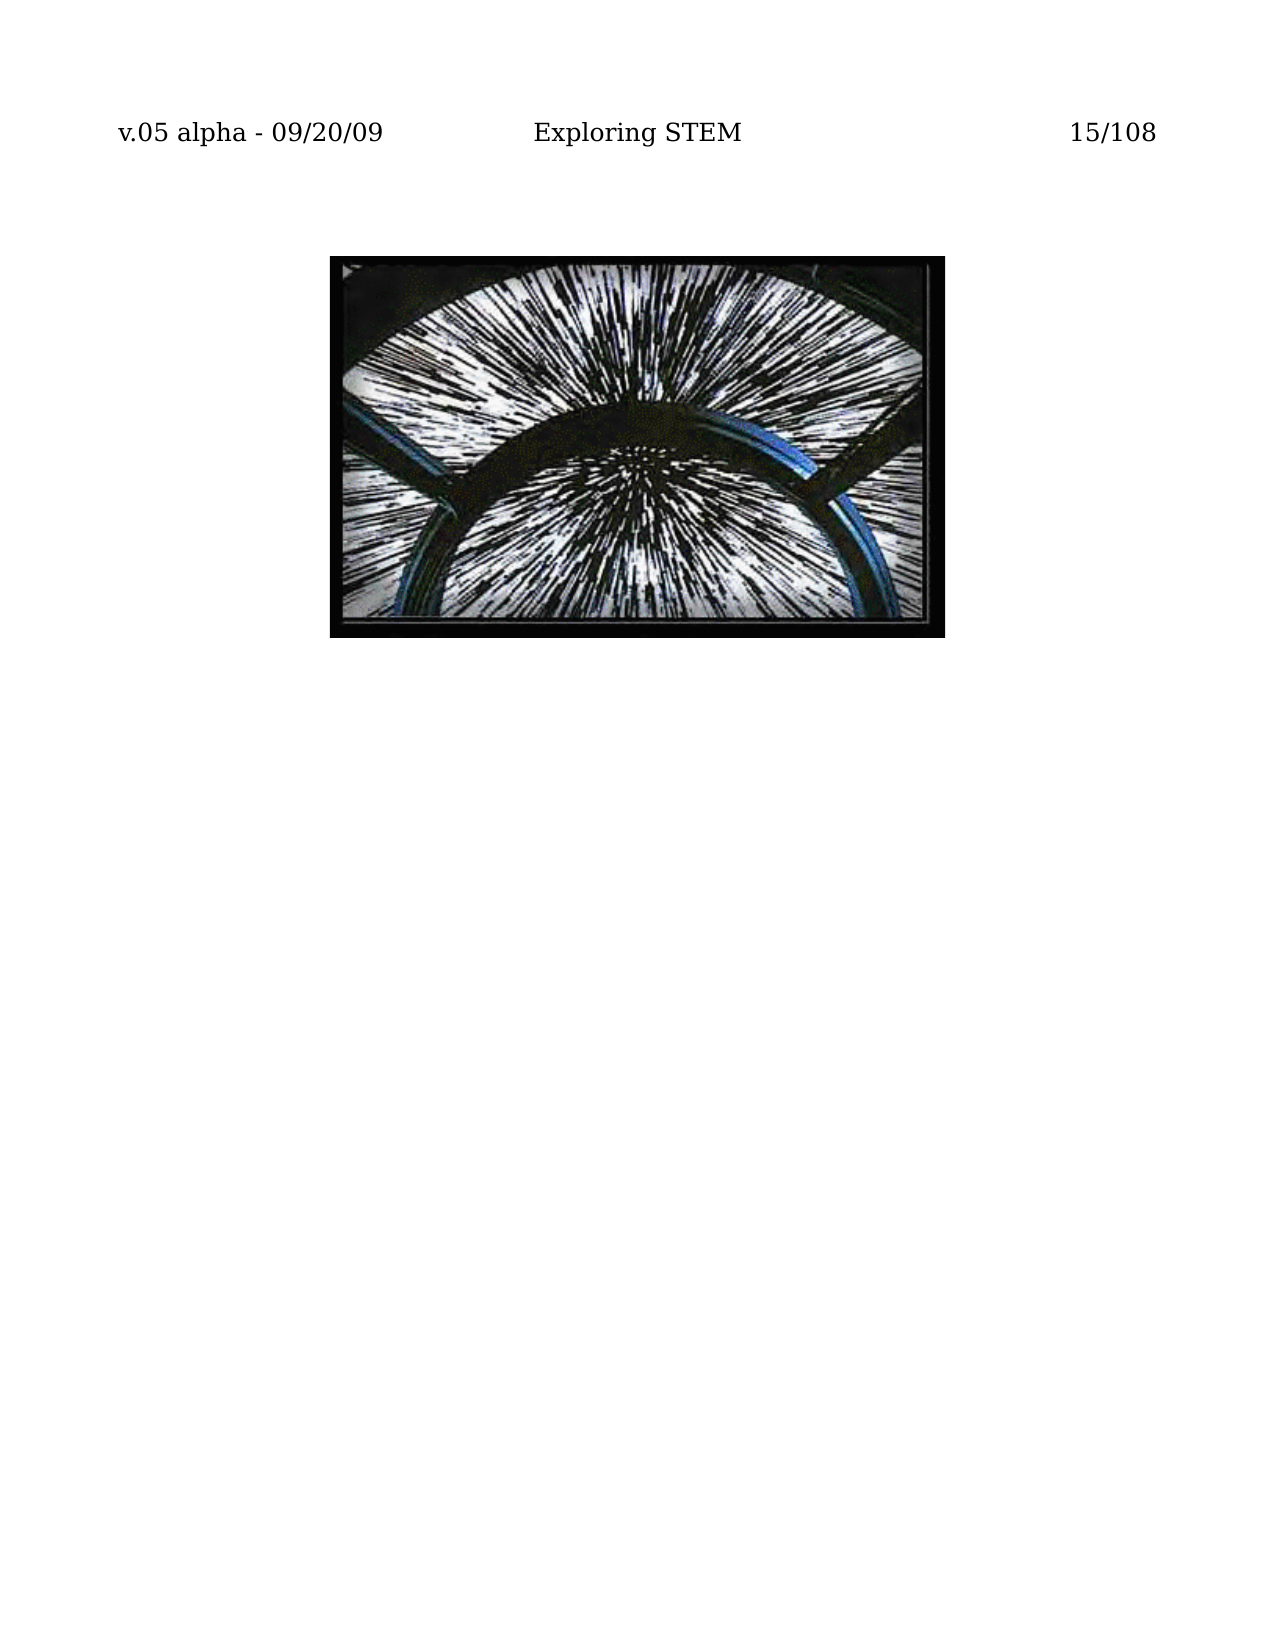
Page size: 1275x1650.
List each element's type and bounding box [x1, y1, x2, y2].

picture [329, 256, 946, 638]
